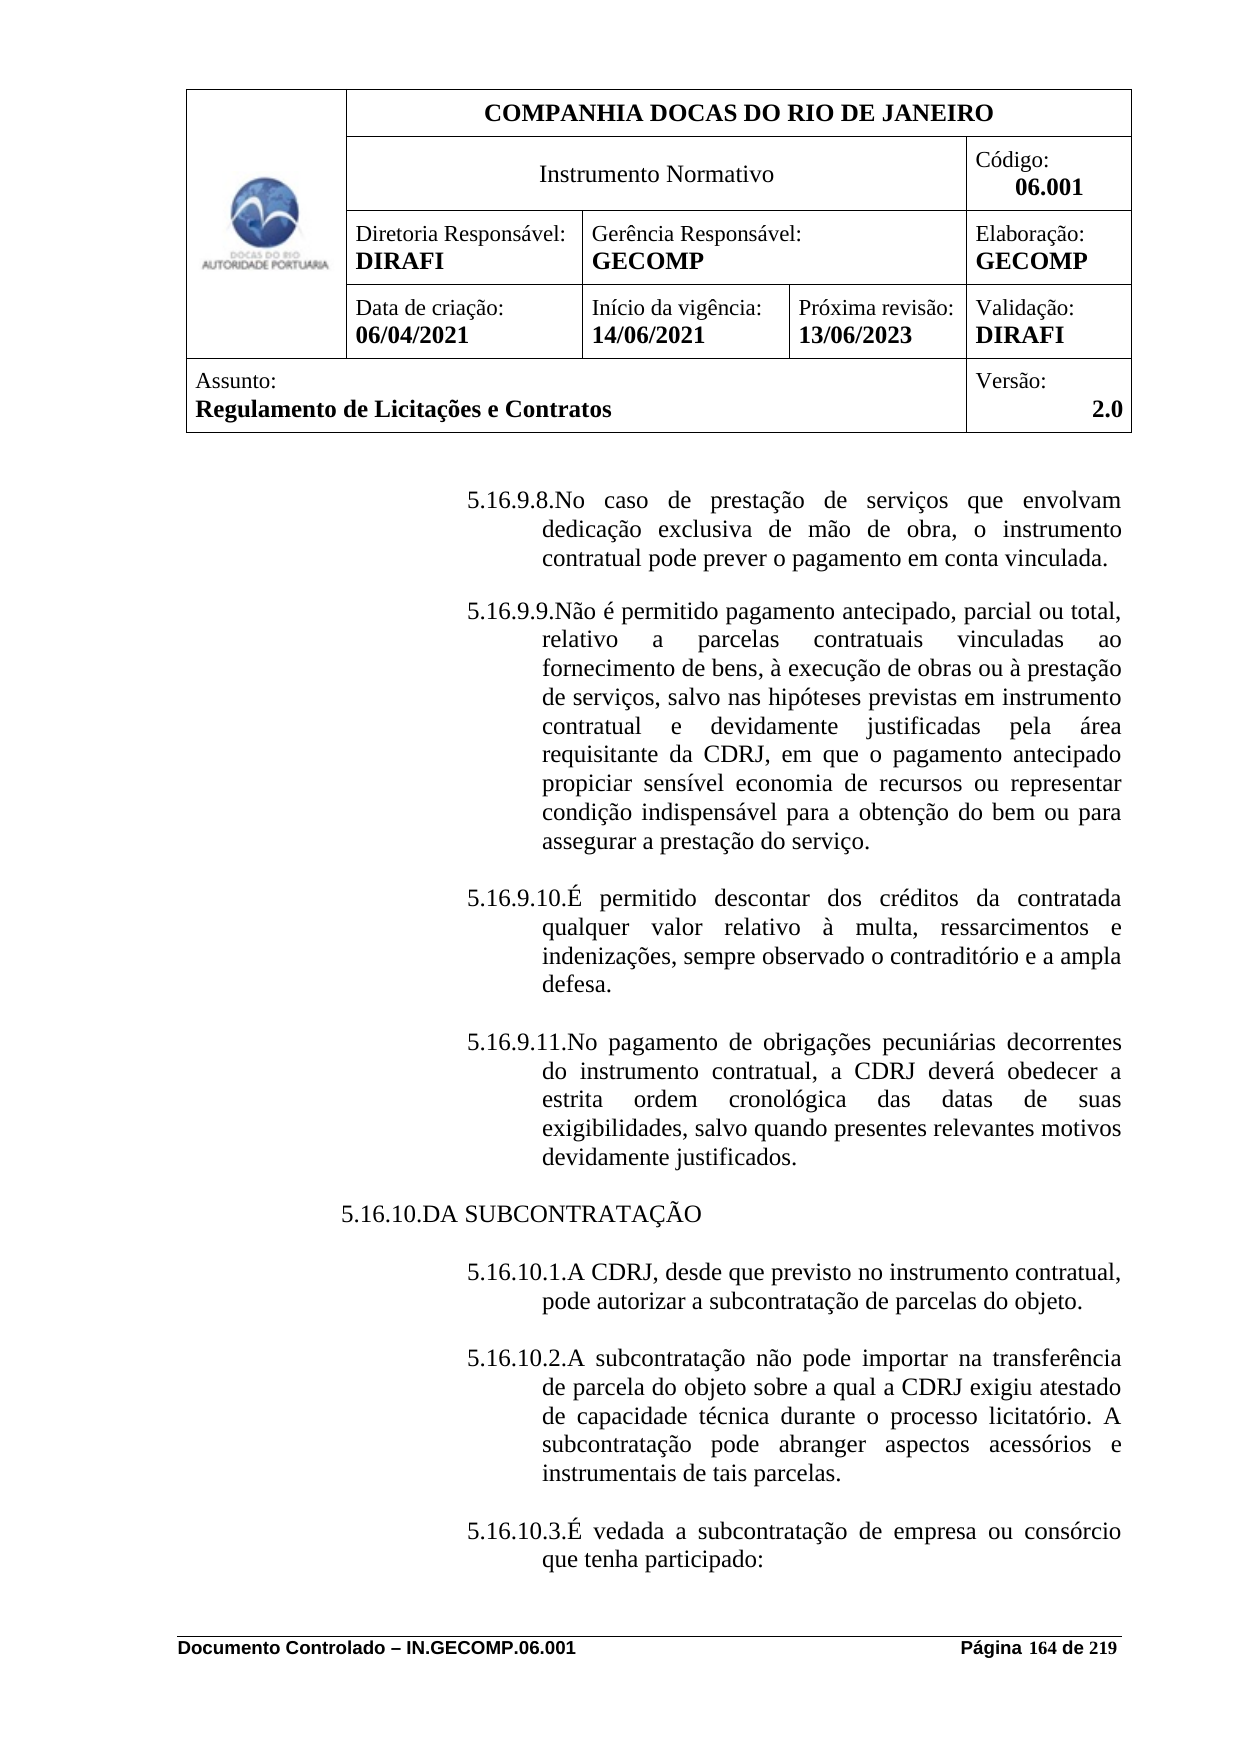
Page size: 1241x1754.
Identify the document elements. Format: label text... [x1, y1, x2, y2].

list No caso de prestação de serviços que envolvam dedicação exclusiva de mão de obra, o instrumento contratual pode prever o pagamento em conta vinculada. [467, 485, 1122, 572]
list A CDRJ, desde que previsto no instrumento contratual, pode autorizar a subcontratação de parcelas do objeto. [467, 1257, 1122, 1314]
list A subcontratação não pode importar na transferência de parcela do objeto sobre a qual a CDRJ exigiu atestado de capacidade técnica durante o processo licitatório. A subcontratação pode abranger aspectos acessórios e instrumentais de tais parcelas. [467, 1343, 1122, 1487]
list É permitido descontar dos créditos da contratada qualquer valor relativo à multa, ressarcimentos e indenizações, sempre observado o contraditório e a ampla defesa. [467, 883, 1122, 998]
list DA SUBCONTRATAÇÃO [341, 1199, 1122, 1228]
list Não é permitido pagamento antecipado, parcial ou total, relativo a parcelas contratuais vinculadas ao fornecimento de bens, à execução de obras ou à prestação de serviços, salvo nas hipóteses previstas em instrumento contratual e devidamente justificadas pela área requisitante da CDRJ, em que o pagamento antecipado propiciar sensível economia de recursos ou representar condição indispensável para a obtenção do bem ou para assegurar a prestação do serviço. [467, 596, 1122, 854]
list É vedada a subcontratação de empresa ou consórcio que tenha participado: [467, 1516, 1122, 1573]
list No pagamento de obrigações pecuniárias decorrentes do instrumento contratual, a CDRJ deverá obedecer a estrita ordem cronológica das datas de suas exigibilidades, salvo quando presentes relevantes motivos devidamente justificados. [467, 1027, 1122, 1171]
